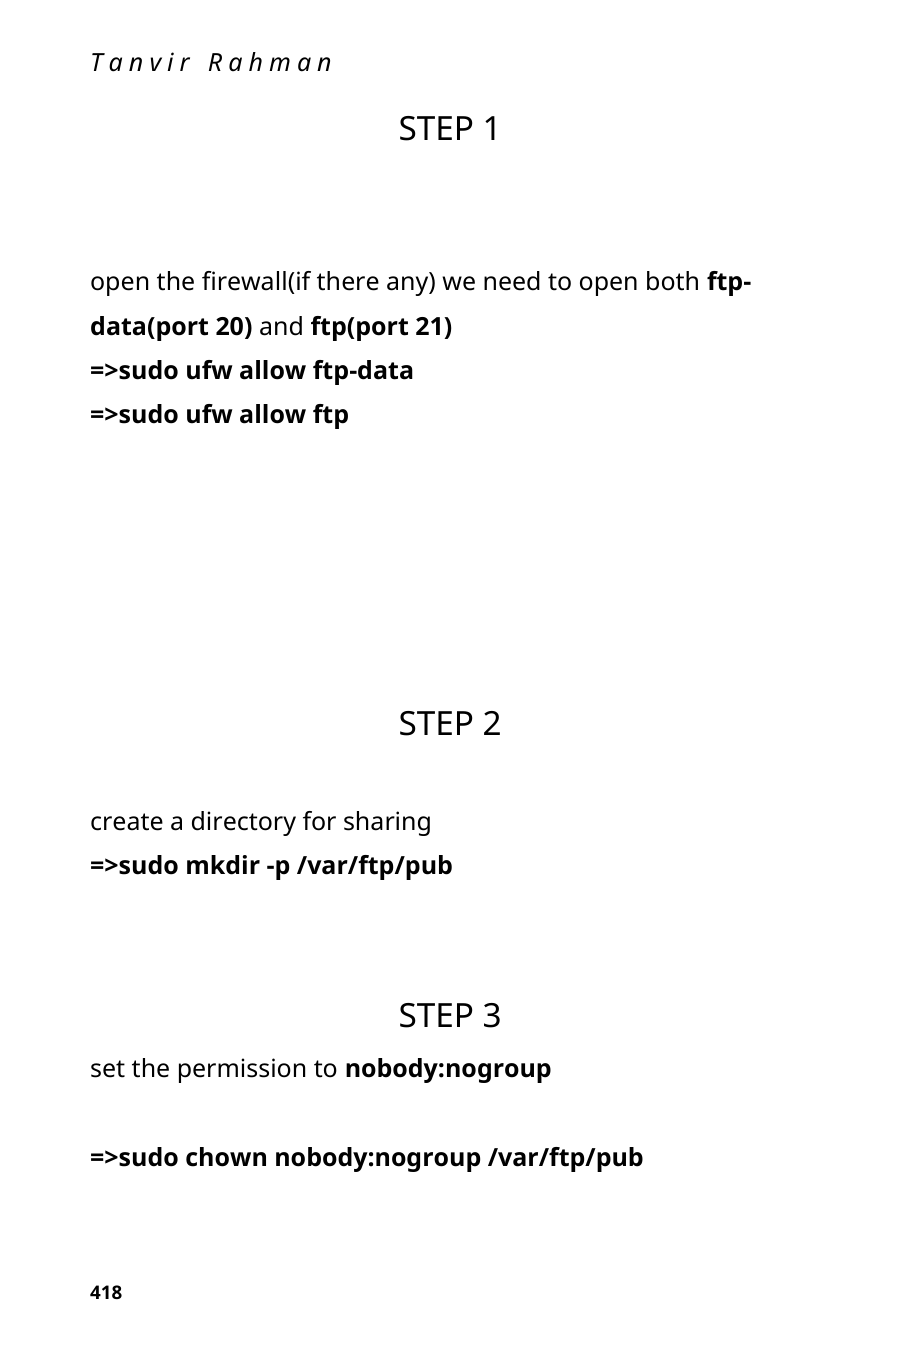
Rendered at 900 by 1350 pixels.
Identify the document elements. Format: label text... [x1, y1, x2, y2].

text create a directory for sharing [90, 803, 810, 837]
text =>sudo mkdir -p /var/ftp/pub [90, 847, 810, 882]
text STEP 1 [90, 105, 810, 150]
text =>sudo ufw allow ftp-data [90, 352, 810, 387]
text STEP 3 [90, 992, 810, 1037]
text =>sudo ufw allow ftp [90, 397, 810, 431]
text STEP 2 [90, 700, 810, 745]
text open the firewall(if there any) we need to open both ftp-data(port 20) and ftp(port 21) [90, 264, 810, 342]
text =>sudo chown nobody:nogroup /var/ftp/pub [90, 1139, 810, 1173]
text set the permission to nobody:nogroup [90, 1051, 810, 1085]
